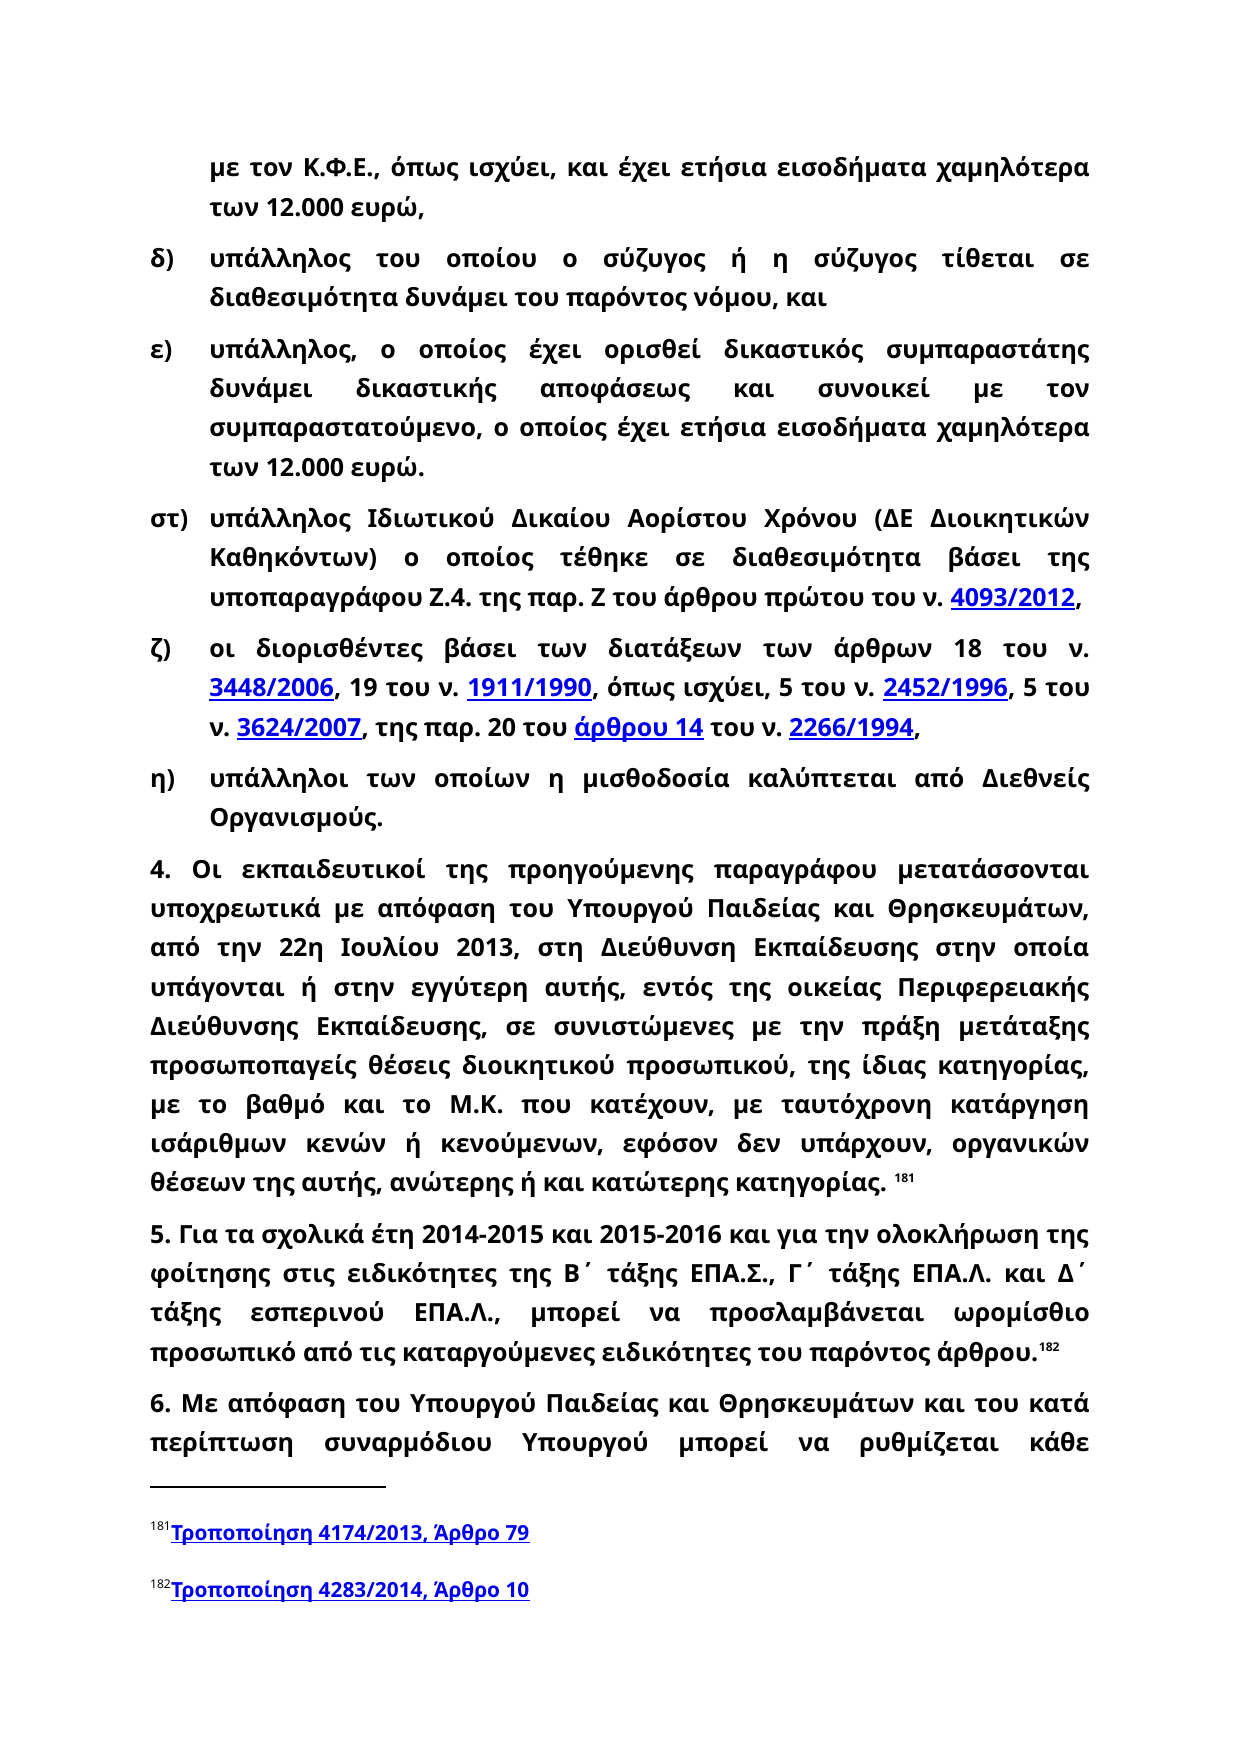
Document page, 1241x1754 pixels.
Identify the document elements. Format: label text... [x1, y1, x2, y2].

text Τροποποίηση 4283/2014, Άρθρο 10 [150, 1576, 1090, 1604]
text 4. Οι εκπαιδευτικοί της προηγούμενης παραγράφου μετατάσσονται υποχρεωτικά με απόφαση του Υπουργού Παιδείας και Θρησκευμάτων, από την 22η Ιουλίου 2013, στη Διεύθυνση Εκπαίδευσης στην οποία υπάγονται ή στην εγγύτερη αυτής, εντός της οικείας Περιφερειακής Διεύθυνσης Εκπαίδευσης, σε συνιστώμενες με την πράξη μετάταξης προσωποπαγείς θέσεις διοικητικού προσωπικού, της ίδιας κατηγορίας, με το βαθμό και το Μ.Κ. που κατέχουν, με ταυτόχρονη κατάργηση ισάριθμων κενών ή κενούμενων, εφόσον δεν υπάρχουν, οργανικών θέσεων της αυτής, ανώτερης ή και κατώτερης κατηγορίας. [150, 852, 1090, 1199]
text 5. Για τα σχολικά έτη 2014-2015 και 2015-2016 και για την ολοκλήρωση της φοίτησης στις ειδικότητες της Β΄ τάξης ΕΠΑ.Σ., Γ΄ τάξης ΕΠΑ.Λ. και Δ΄ τάξης εσπερινού ΕΠΑ.Λ., μπορεί να προσλαμβάνεται ωρομίσθιο προσωπικό από τις καταργούμενες ειδικότητες του παρόντος άρθρου. [150, 1217, 1090, 1368]
text Τροποποίηση 4174/2013, Άρθρο 79 [150, 1518, 1090, 1546]
list με τον Κ.Φ.Ε., όπως ισχύει, και έχει ετήσια εισοδήματα χαμηλότερα των 12.000 ευρώ, [150, 150, 1090, 223]
text 6. Με απόφαση του Υπουργού Παιδείας και Θρησκευμάτων και του κατά περίπτωση συναρμόδιου Υπουργού μπορεί να ρυθμίζεται κάθε [150, 1386, 1090, 1459]
list δ) υπάλληλος του οποίου ο σύζυγος ή η σύζυγος τίθεται σε διαθεσιμότητα δυνάμει του παρόντος νόμου, και [150, 241, 1090, 314]
list ζ) οι διορισθέντες βάσει των διατάξεων των άρθρων 18 του ν. 3448/2006, 19 του ν. 1911/1990, όπως ισχύει, 5 του ν. 2452/1996, 5 του ν. 3624/2007, της παρ. 20 του άρθρου 14 του ν. 2266/1994, [150, 631, 1090, 743]
list ε) υπάλληλος, ο οποίος έχει ορισθεί δικαστικός συμπαραστάτης δυνάμει δικαστικής αποφάσεως και συνοικεί με τον συμπαραστατούμενο, ο οποίος έχει ετήσια εισοδήματα χαμηλότερα των 12.000 ευρώ. [150, 332, 1090, 483]
list η) υπάλληλοι των οποίων η μισθοδοσία καλύπτεται από Διεθνείς Οργανισμούς. [150, 761, 1090, 834]
list στ) υπάλληλος Ιδιωτικού Δικαίου Αορίστου Χρόνου (ΔΕ Διοικητικών Καθηκόντων) ο οποίος τέθηκε σε διαθεσιμότητα βάσει της υποπαραγράφου Ζ.4. της παρ. Ζ του άρθρου πρώτου του ν. 4093/2012, [150, 501, 1090, 613]
